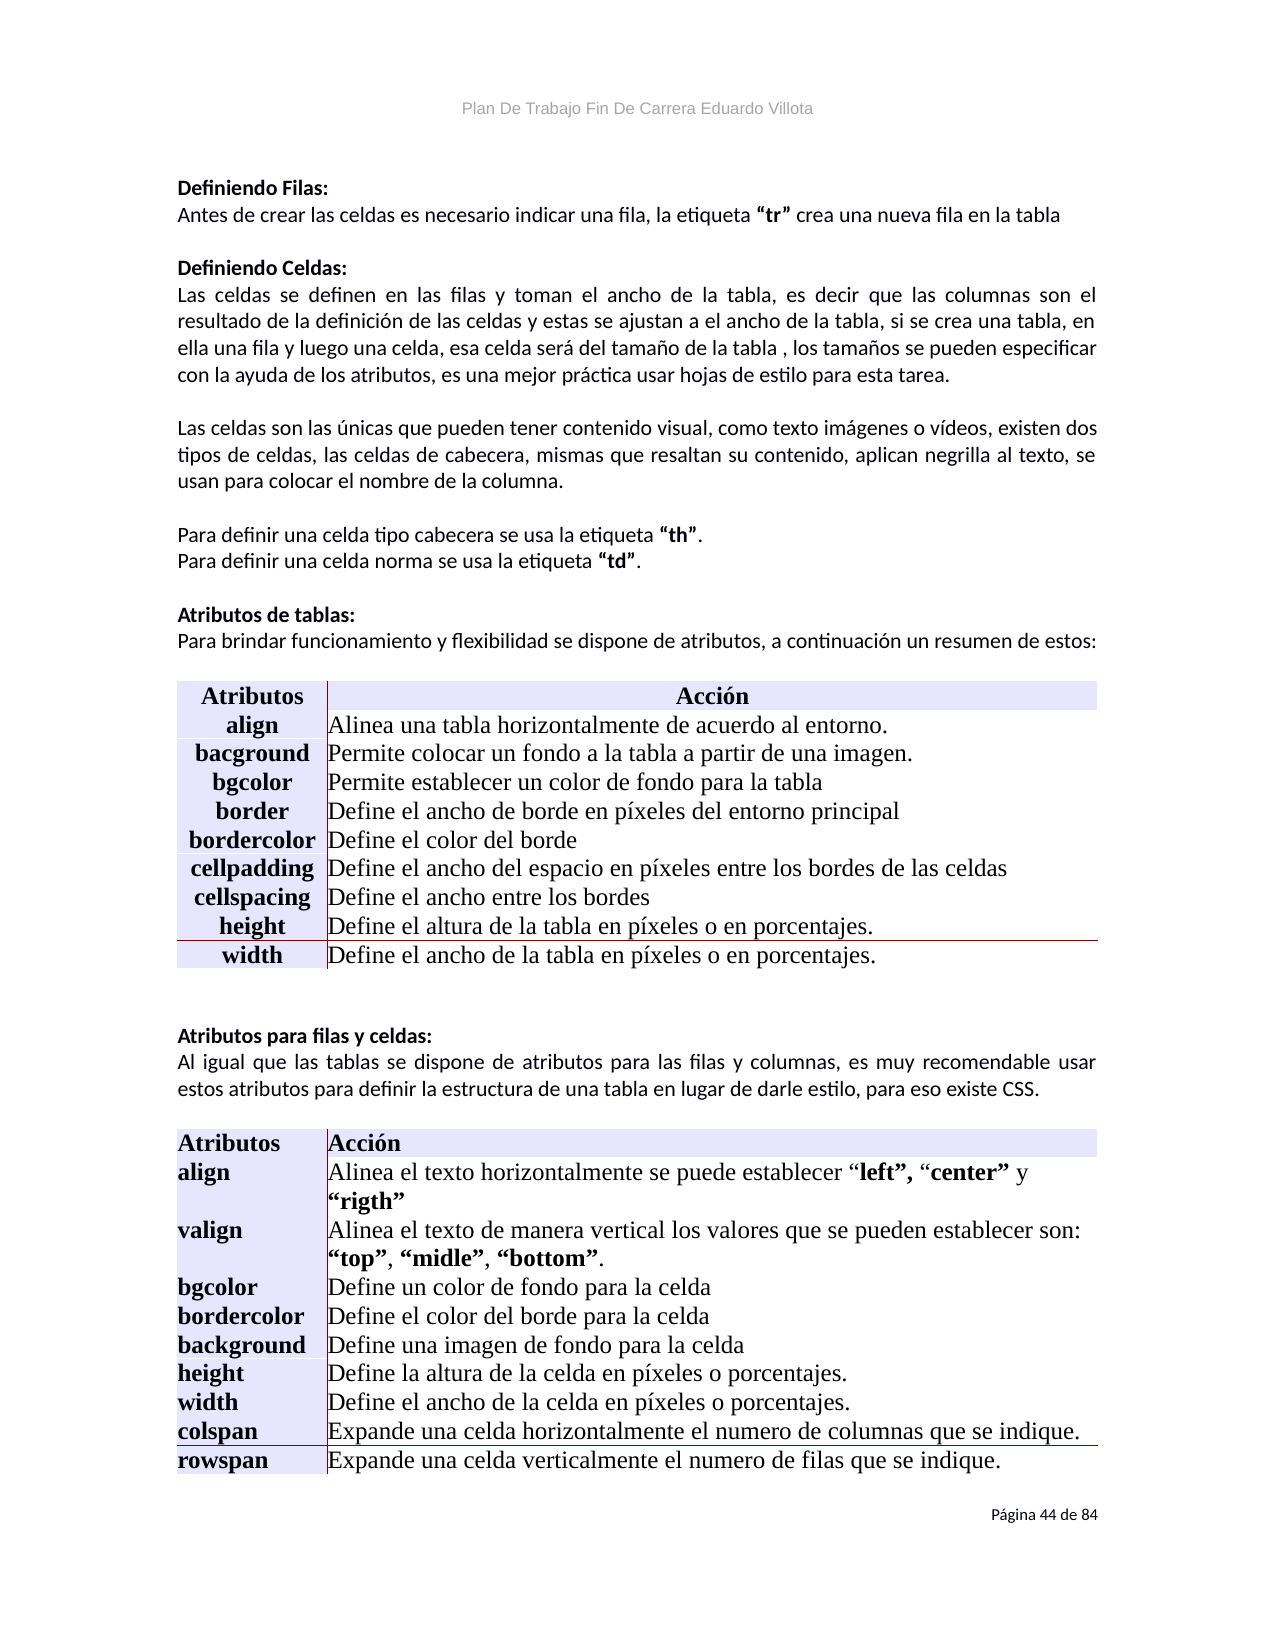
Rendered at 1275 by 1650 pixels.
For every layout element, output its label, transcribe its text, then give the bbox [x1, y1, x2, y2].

table_header Atributos [177, 681, 327, 710]
table_cell bgcolor [177, 1272, 327, 1301]
text Las celdas se definen en las filas y toman el ancho de la tabla, es decir que las columnas son el resultado de la definición de las celdas y estas se ajustan a el ancho de la tabla, si se crea una tabla, en ella una fila y luego una celda, esa celda será del tamaño de la tabla , los tamaños se pueden especificar con la ayuda de los atributos, es una mejor práctica usar hojas de estilo para esta tarea. [177, 281, 1098, 388]
table_cell Define el ancho de la celda en píxeles o porcentajes. [328, 1387, 1097, 1416]
table_cell bordercolor [177, 825, 327, 853]
table_cell cellpadding [177, 854, 327, 882]
table_cell Expande una celda verticalmente el numero de filas que se indique. [328, 1446, 1097, 1474]
text Antes de crear las celdas es necesario indicar una fila, la etiqueta “tr” crea una nueva fila en la tabla [177, 201, 1098, 228]
table_cell width [177, 1387, 327, 1416]
table_cell background [177, 1330, 327, 1358]
text Definiendo Filas: [177, 174, 1098, 201]
table_cell Permite establecer un color de fondo para la tabla [328, 767, 1097, 796]
table_cell bordercolor [177, 1301, 327, 1330]
table_cell align [177, 710, 327, 738]
table_cell cellspacing [177, 882, 327, 911]
text Al igual que las tablas se dispone de atributos para las filas y columnas, es muy recomendable usar estos atributos para definir la estructura de una tabla en lugar de darle estilo, para eso existe CSS. [177, 1048, 1098, 1102]
table_header Acción [328, 681, 1097, 710]
table_header Atributos [177, 1129, 327, 1157]
table_cell Alinea el texto de manera vertical los valores que se pueden establecer son: “top”, “midle”, “bottom”. [328, 1215, 1097, 1272]
table_cell Alinea una tabla horizontalmente de acuerdo al entorno. [328, 710, 1097, 738]
table_cell Define un color de fondo para la celda [328, 1272, 1097, 1301]
table_cell bgcolor [177, 767, 327, 796]
text Para definir una celda tipo cabecera se usa la etiqueta “th”. [177, 521, 1098, 548]
table_cell Define el ancho de la tabla en píxeles o en porcentajes. [328, 941, 1097, 968]
table_cell Define una imagen de fondo para la celda [328, 1330, 1097, 1358]
table_cell Define la altura de la celda en píxeles o porcentajes. [328, 1359, 1097, 1387]
table_cell rowspan [177, 1446, 327, 1474]
table_cell valign [177, 1215, 327, 1272]
table_cell Permite colocar un fondo a la tabla a partir de una imagen. [328, 739, 1097, 767]
text Atributos de tablas: [177, 601, 1098, 628]
text Definiendo Celdas: [177, 254, 1098, 281]
table_cell Define el ancho del espacio en píxeles entre los bordes de las celdas [328, 854, 1097, 882]
table_cell Define el ancho de borde en píxeles del entorno principal [328, 796, 1097, 825]
text Atributos para filas y celdas: [177, 1022, 1098, 1048]
text Las celdas son las únicas que pueden tener contenido visual, como texto imágenes o vídeos, existen dos tipos de celdas, las celdas de cabecera, mismas que resaltan su contenido, aplican negrilla al texto, se usan para colocar el nombre de la columna. [177, 414, 1098, 494]
table_header Acción [328, 1129, 1097, 1157]
text Para definir una celda norma se usa la etiqueta “td”. [177, 548, 1098, 574]
table_cell Define el color del borde [328, 825, 1097, 853]
table_cell border [177, 796, 327, 825]
table_cell height [177, 1359, 327, 1387]
table_cell Expande una celda horizontalmente el numero de columnas que se indique. [328, 1416, 1097, 1445]
table_cell bacground [177, 739, 327, 767]
text Para brindar funcionamiento y flexibilidad se dispone de atributos, a continuación un resumen de estos: [177, 628, 1098, 654]
table_cell Define el color del borde para la celda [328, 1301, 1097, 1330]
table_cell Define el ancho entre los bordes [328, 882, 1097, 911]
table_cell Define el altura de la tabla en píxeles o en porcentajes. [328, 911, 1097, 940]
table_cell height [177, 911, 327, 940]
table_cell Alinea el texto horizontalmente se puede establecer “left”, “center” y “rigth” [328, 1157, 1097, 1215]
table_cell width [177, 941, 327, 968]
table_cell colspan [177, 1416, 327, 1445]
table_cell align [177, 1157, 327, 1215]
